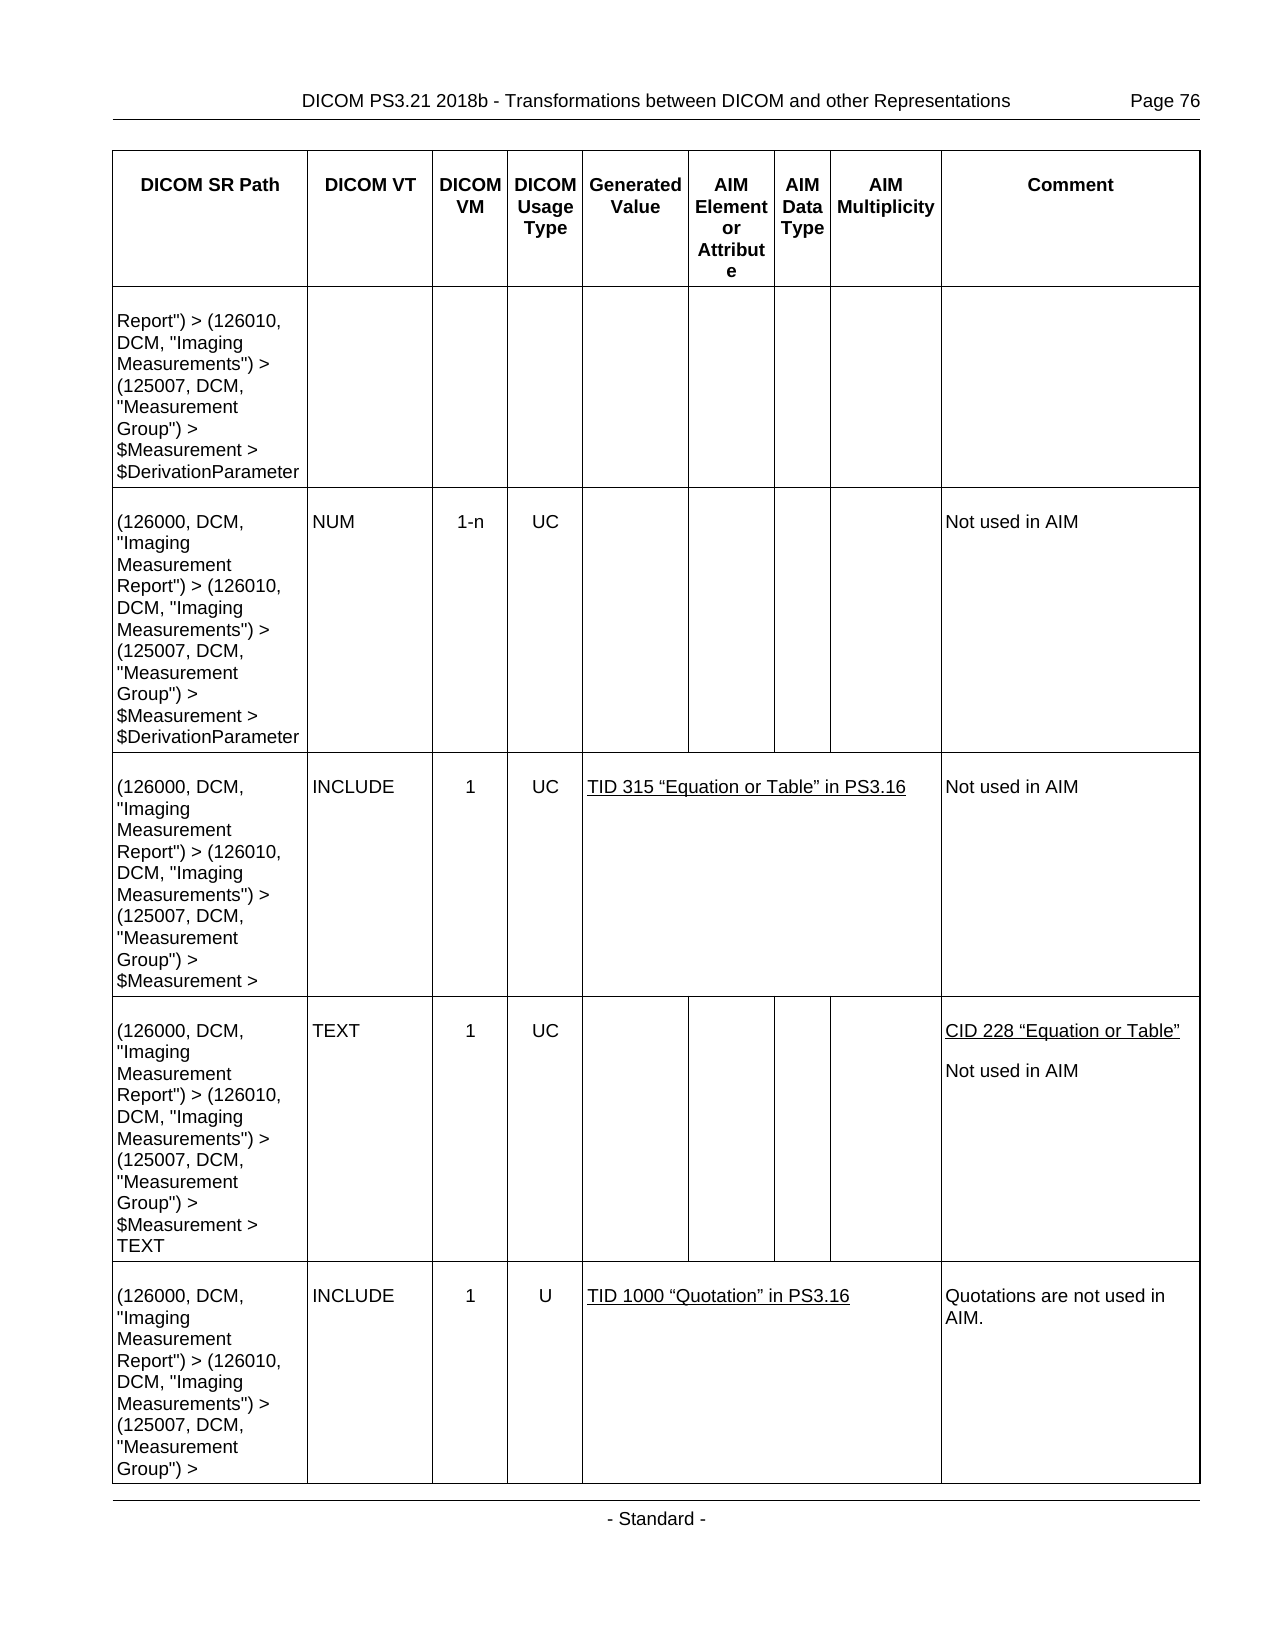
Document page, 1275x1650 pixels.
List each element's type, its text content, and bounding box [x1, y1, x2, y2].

table_cell 1 [433, 1262, 507, 1483]
table_header AIM Element or Attribute [689, 151, 774, 286]
table_cell [942, 287, 1199, 487]
table_cell Quotations are not used in AIM. [942, 1262, 1199, 1483]
table_cell Not used in AIM [942, 753, 1199, 996]
table_cell UC [508, 753, 582, 996]
table_cell CID 228 “Equation or Table” Not used in AIM [942, 997, 1199, 1261]
table_cell UC [508, 488, 582, 752]
table_cell [775, 287, 830, 487]
table_cell [508, 287, 582, 487]
table_cell [689, 997, 774, 1261]
table_cell [831, 488, 941, 752]
table_cell [775, 488, 830, 752]
table_cell 1 [433, 997, 507, 1261]
table_cell INCLUDE [308, 1262, 432, 1483]
table_cell (126000, DCM, "Imaging Measurement Report") > (126010, DCM, "Imaging Measurements") > (125007, DCM, "Measurement Group") > $Measurement > [113, 753, 307, 996]
table_header DICOM VM [433, 151, 507, 286]
table_cell [689, 287, 774, 487]
table_cell (126000, DCM, "Imaging Measurement Report") > (126010, DCM, "Imaging Measurements") > (125007, DCM, "Measurement Group") > [113, 1262, 307, 1483]
table_cell [831, 287, 941, 487]
table_cell 1 [433, 753, 507, 996]
table_cell [689, 488, 774, 752]
table_header AIM Multiplicity [831, 151, 941, 286]
table_cell (126000, DCM, "Imaging Measurement Report") > (126010, DCM, "Imaging Measurements") > (125007, DCM, "Measurement Group") > $Measurement > $DerivationParameter [113, 488, 307, 752]
table_cell [831, 997, 941, 1261]
table_cell [583, 287, 688, 487]
table_cell [583, 997, 688, 1261]
table_cell TID 1000 “Quotation” in PS3.16 [583, 1262, 941, 1483]
table_header AIM Data Type [775, 151, 830, 286]
table_header DICOM VT [308, 151, 432, 286]
table_cell (126000, DCM, "Imaging Measurement Report") > (126010, DCM, "Imaging Measurements") > (125007, DCM, "Measurement Group") > $Measurement > TEXT [113, 997, 307, 1261]
table_header Generated Value [583, 151, 688, 286]
table_cell INCLUDE [308, 753, 432, 996]
table_header Comment [942, 151, 1199, 286]
table_header DICOM SR Path [113, 151, 307, 286]
table_cell NUM [308, 488, 432, 752]
table_cell U [508, 1262, 582, 1483]
table_cell Report") > (126010, DCM, "Imaging Measurements") > (125007, DCM, "Measurement Group") > $Measurement > $DerivationParameter [113, 287, 307, 487]
table_cell Not used in AIM [942, 488, 1199, 752]
table_header DICOM Usage Type [508, 151, 582, 286]
table_cell [308, 287, 432, 487]
table_cell TID 315 “Equation or Table” in PS3.16 [583, 753, 941, 996]
table_cell [433, 287, 507, 487]
table_cell 1-n [433, 488, 507, 752]
table_cell [583, 488, 688, 752]
table_cell [775, 997, 830, 1261]
table_cell TEXT [308, 997, 432, 1261]
table_cell UC [508, 997, 582, 1261]
